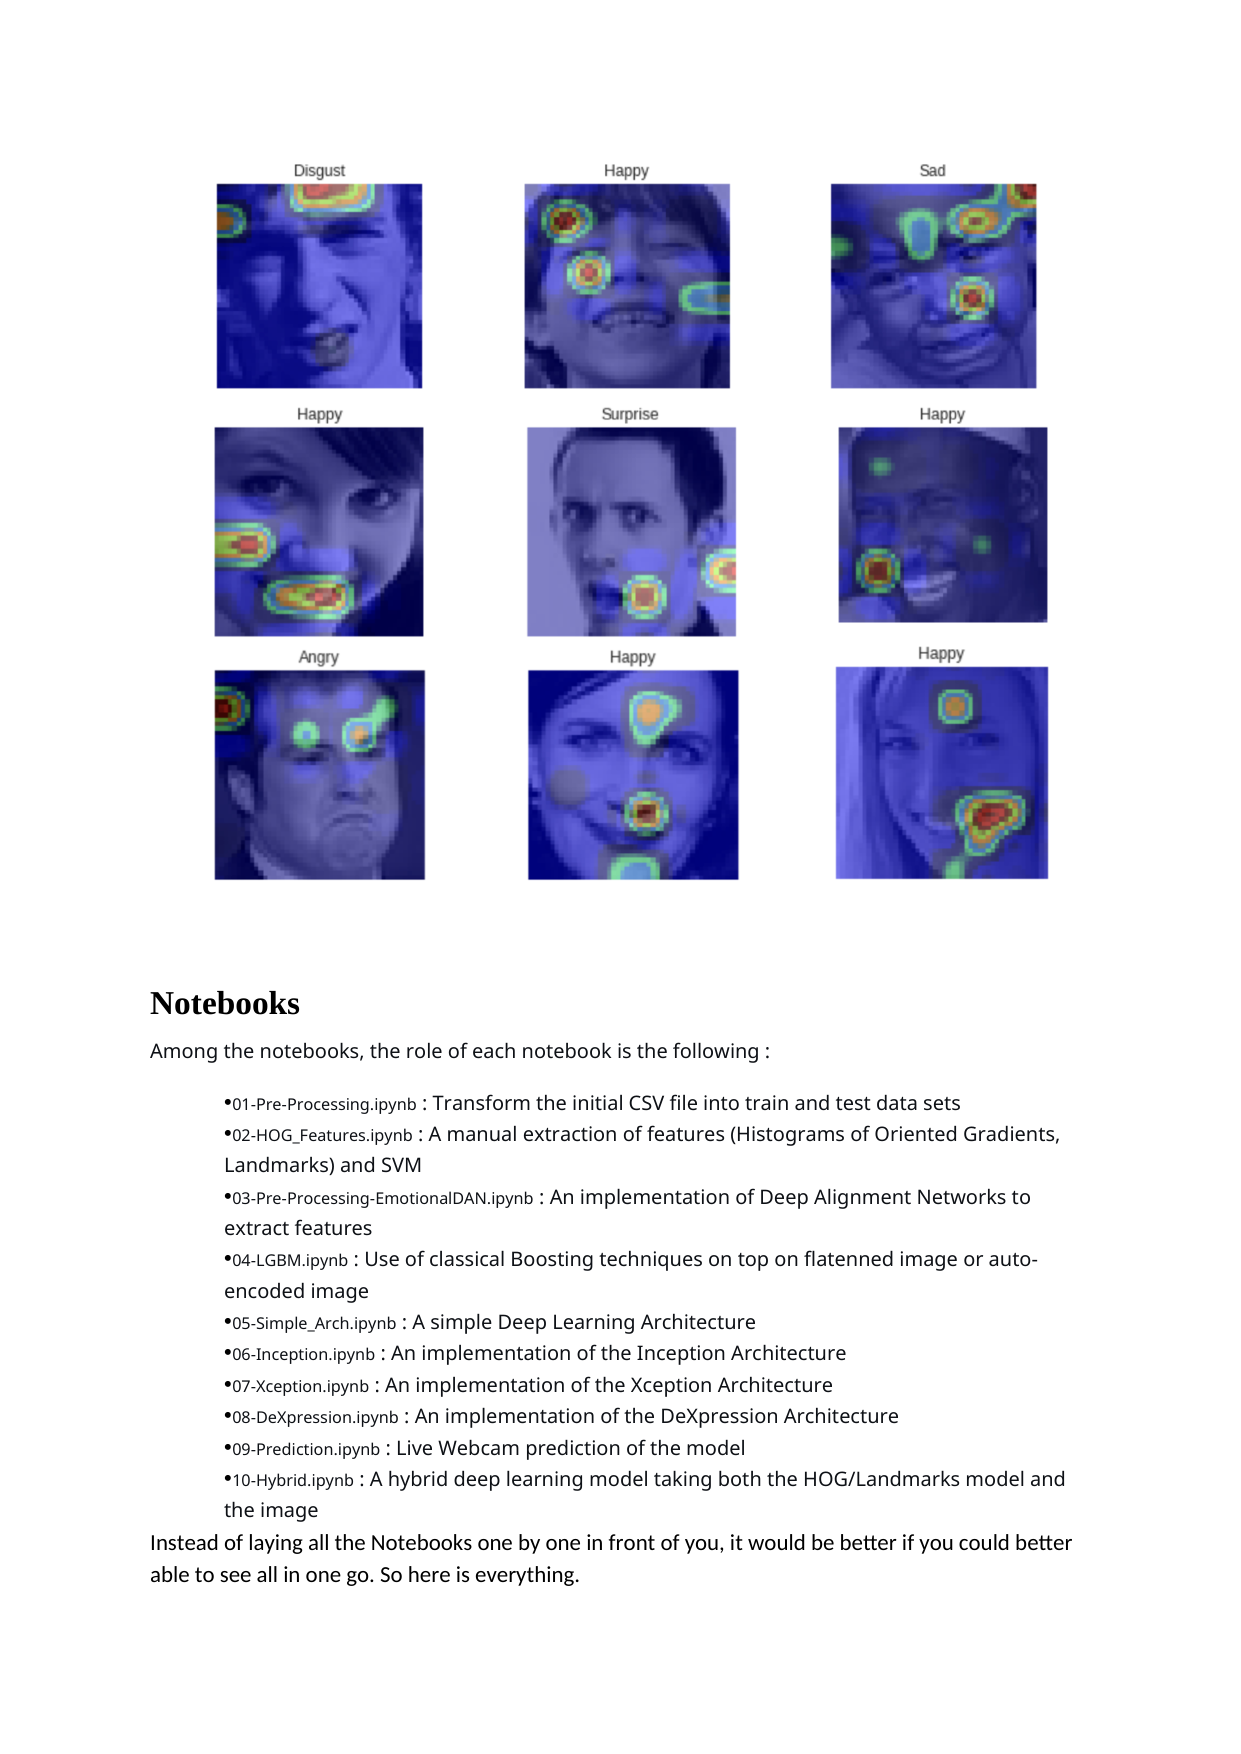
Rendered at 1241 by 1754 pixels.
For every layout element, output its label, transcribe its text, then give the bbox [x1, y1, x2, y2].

list 01-Pre-Processing.ipynb : Transform the initial CSV file into train and test data sets [150, 1089, 1090, 1116]
list 10-Hybrid.ipynb : A hybrid deep learning model taking both the HOG/Landmarks model and the image [150, 1465, 1090, 1523]
list 05-Simple_Arch.ipynb : A simple Deep Learning Architecture [150, 1308, 1090, 1335]
list 07-Xception.ipynb : An implementation of the Xception Architecture [150, 1371, 1090, 1398]
list 02-HOG_Features.ipynb : A manual extraction of features (Histograms of Oriented Gradients, Landmarks) and SVM [150, 1120, 1090, 1179]
list 04-LGBM.ipynb : Use of classical Boosting techniques on top on flatenned image or auto-encoded image [150, 1245, 1090, 1304]
subtitle Notebooks [150, 983, 1090, 1022]
text Instead of laying all the Notebooks one by one in front of you, it would be better if you could better able to see all in one go. So here is everything. [150, 1528, 1090, 1588]
picture [150, 150, 1102, 907]
list 08-DeXpression.ipynb : An implementation of the DeXpression Architecture [150, 1402, 1090, 1429]
list 09-Prediction.ipynb : Live Webcam prediction of the model [150, 1433, 1090, 1461]
list 03-Pre-Processing-EmotionalDAN.ipynb : An implementation of Deep Alignment Networks to extract features [150, 1183, 1090, 1241]
list 06-Inception.ipynb : An implementation of the Inception Architecture [150, 1339, 1090, 1367]
text Among the notebooks, the role of each notebook is the following : [150, 1037, 1090, 1064]
